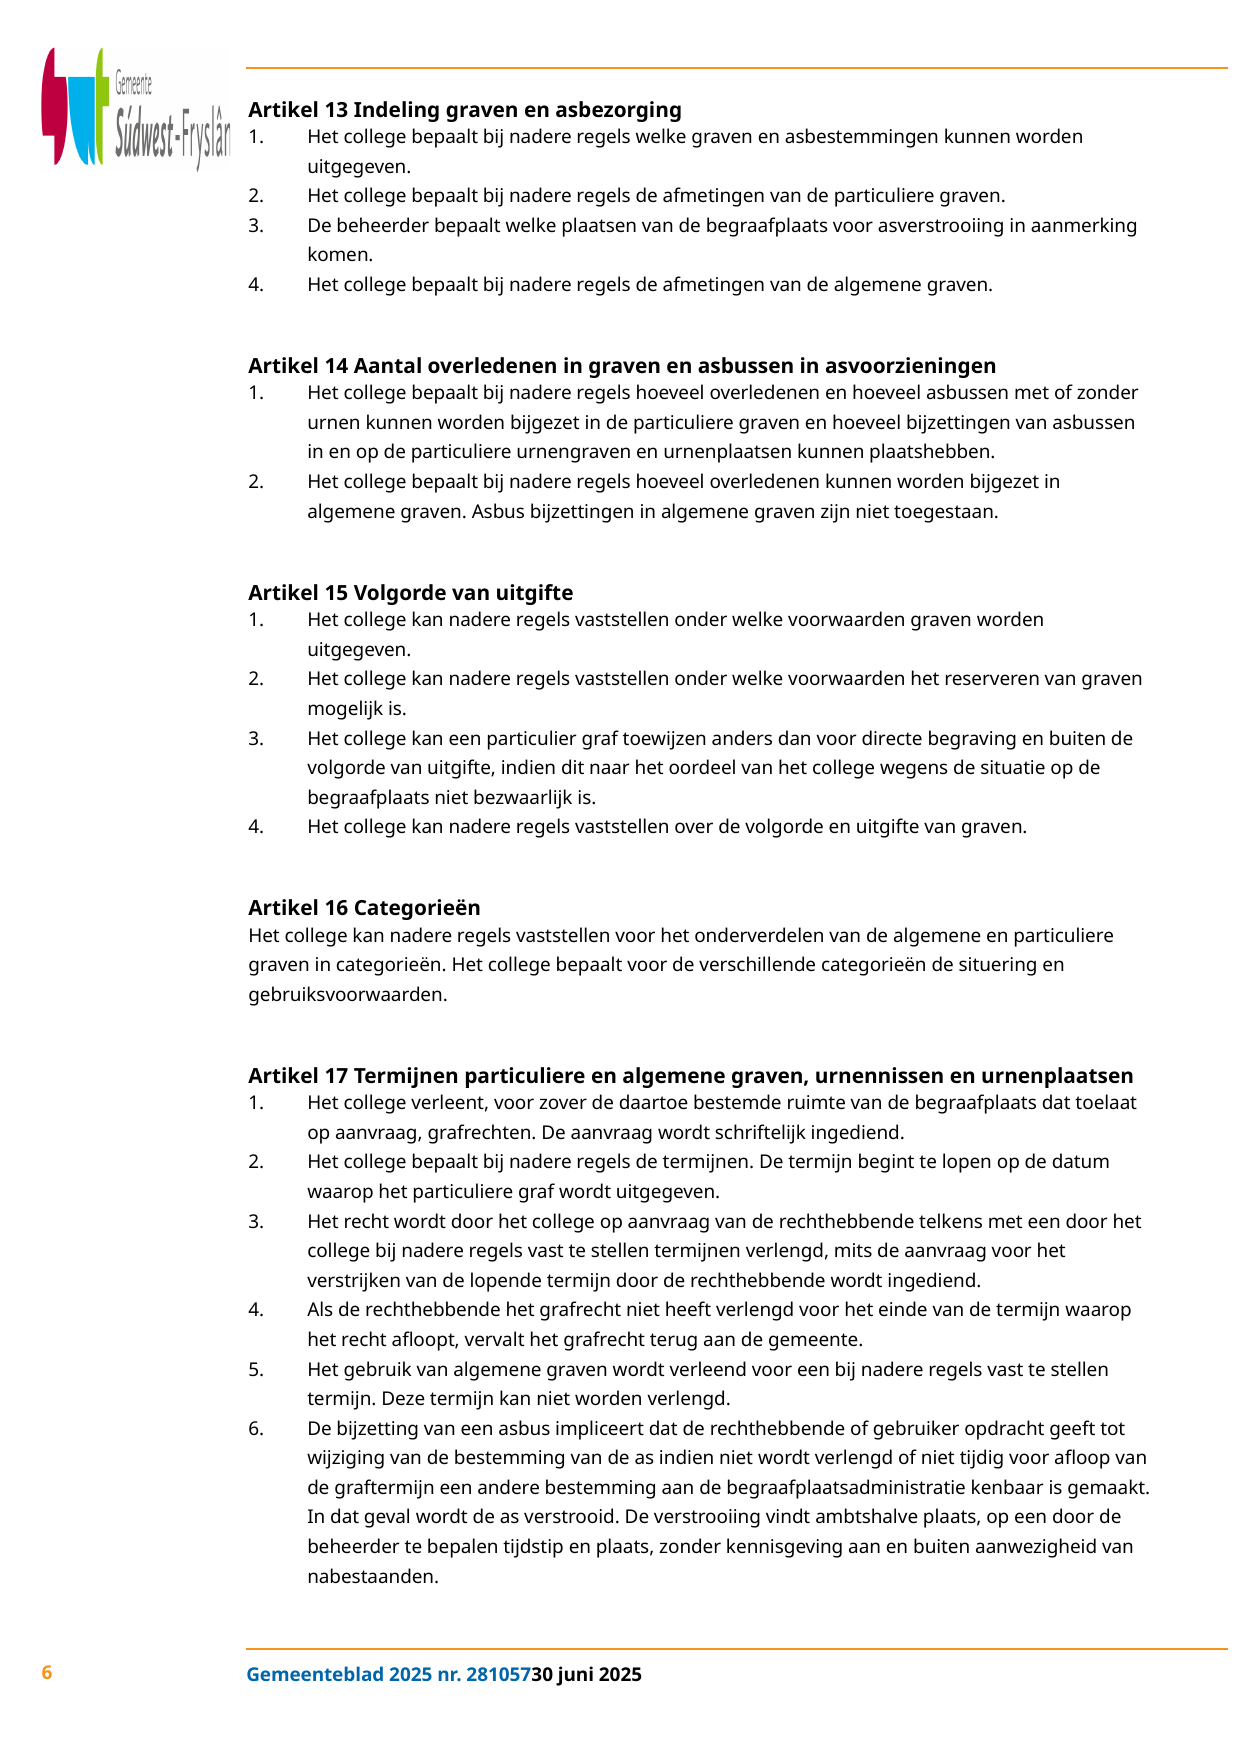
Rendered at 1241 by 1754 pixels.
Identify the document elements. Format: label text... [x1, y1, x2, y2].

list Het college bepaalt bij nadere regels de afmetingen van de particuliere graven. [248, 182, 1152, 208]
list Het recht wordt door het college op aanvraag van de rechthebbende telkens met een door het college bij nadere regels vast te stellen termijnen verlengd, mits de aanvraag voor het verstrijken van de lopende termijn door de rechthebbende wordt ingediend. [248, 1208, 1152, 1293]
list Het college verleent, voor zover de daartoe bestemde ruimte van de begraafplaats dat toelaat op aanvraag, grafrechten. De aanvraag wordt schriftelijk ingediend. [248, 1089, 1152, 1145]
list Het college bepaalt bij nadere regels de afmetingen van de algemene graven. [248, 271, 1152, 297]
list De bijzetting van een asbus impliceert dat de rechthebbende of gebruiker opdracht geeft tot wijziging van de bestemming van de as indien niet wordt verlengd of niet tijdig voor afloop van de graftermijn een andere bestemming aan de begraafplaatsadministratie kenbaar is gemaakt. In dat geval wordt de as verstrooid. De verstrooiing vindt ambtshalve plaats, op een door de beheerder te bepalen tijdstip en plaats, zonder kennisgeving aan en buiten aanwezigheid van nabestaanden. [248, 1415, 1152, 1588]
text Artikel 14 Aantal overledenen in graven en asbussen in asvoorzieningen [248, 351, 1152, 379]
list Het college bepaalt bij nadere regels hoeveel overledenen en hoeveel asbussen met of zonder urnen kunnen worden bijgezet in de particuliere graven en hoeveel bijzettingen van asbussen in en op de particuliere urnengraven en urnenplaatsen kunnen plaatshebben. [248, 379, 1152, 464]
list Het college bepaalt bij nadere regels hoeveel overledenen kunnen worden bijgezet in algemene graven. Asbus bijzettingen in algemene graven zijn niet toegestaan. [248, 468, 1152, 524]
list Het college kan een particulier graf toewijzen anders dan voor directe begraving en buiten de volgorde van uitgifte, indien dit naar het oordeel van het college wegens de situatie op de begraafplaats niet bezwaarlijk is. [248, 725, 1152, 809]
text Artikel 17 Termijnen particuliere en algemene graven, urnennissen en urnenplaatsen [248, 1061, 1152, 1089]
picture [41, 47, 231, 172]
list Het college kan nadere regels vaststellen over de volgorde en uitgifte van graven. [248, 813, 1152, 839]
text Artikel 16 Categorieën [248, 893, 1152, 922]
list Als de rechthebbende het grafrecht niet heeft verlengd voor het einde van de termijn waarop het recht afloopt, vervalt het grafrecht terug aan de gemeente. [248, 1297, 1152, 1352]
list Het college bepaalt bij nadere regels welke graven en asbestemmingen kunnen worden uitgegeven. [248, 123, 1152, 178]
list De beheerder bepaalt welke plaatsen van de begraafplaats voor asverstrooiing in aanmerking komen. [248, 212, 1152, 267]
text Het college kan nadere regels vaststellen voor het onderverdelen van de algemene en particuliere graven in categorieën. Het college bepaalt voor de verschillende categorieën de situering en gebruiksvoorwaarden. [248, 922, 1152, 1007]
text Artikel 15 Volgorde van uitgifte [248, 578, 1152, 606]
list Het college kan nadere regels vaststellen onder welke voorwaarden graven worden uitgegeven. [248, 606, 1152, 662]
list Het college bepaalt bij nadere regels de termijnen. De termijn begint te lopen op de datum waarop het particuliere graf wordt uitgegeven. [248, 1149, 1152, 1204]
list Het college kan nadere regels vaststellen onder welke voorwaarden het reserveren van graven mogelijk is. [248, 666, 1152, 721]
list Het gebruik van algemene graven wordt verleend voor een bij nadere regels vast te stellen termijn. Deze termijn kan niet worden verlengd. [248, 1356, 1152, 1411]
text Artikel 13 Indeling graven en asbezorging [248, 95, 1152, 123]
